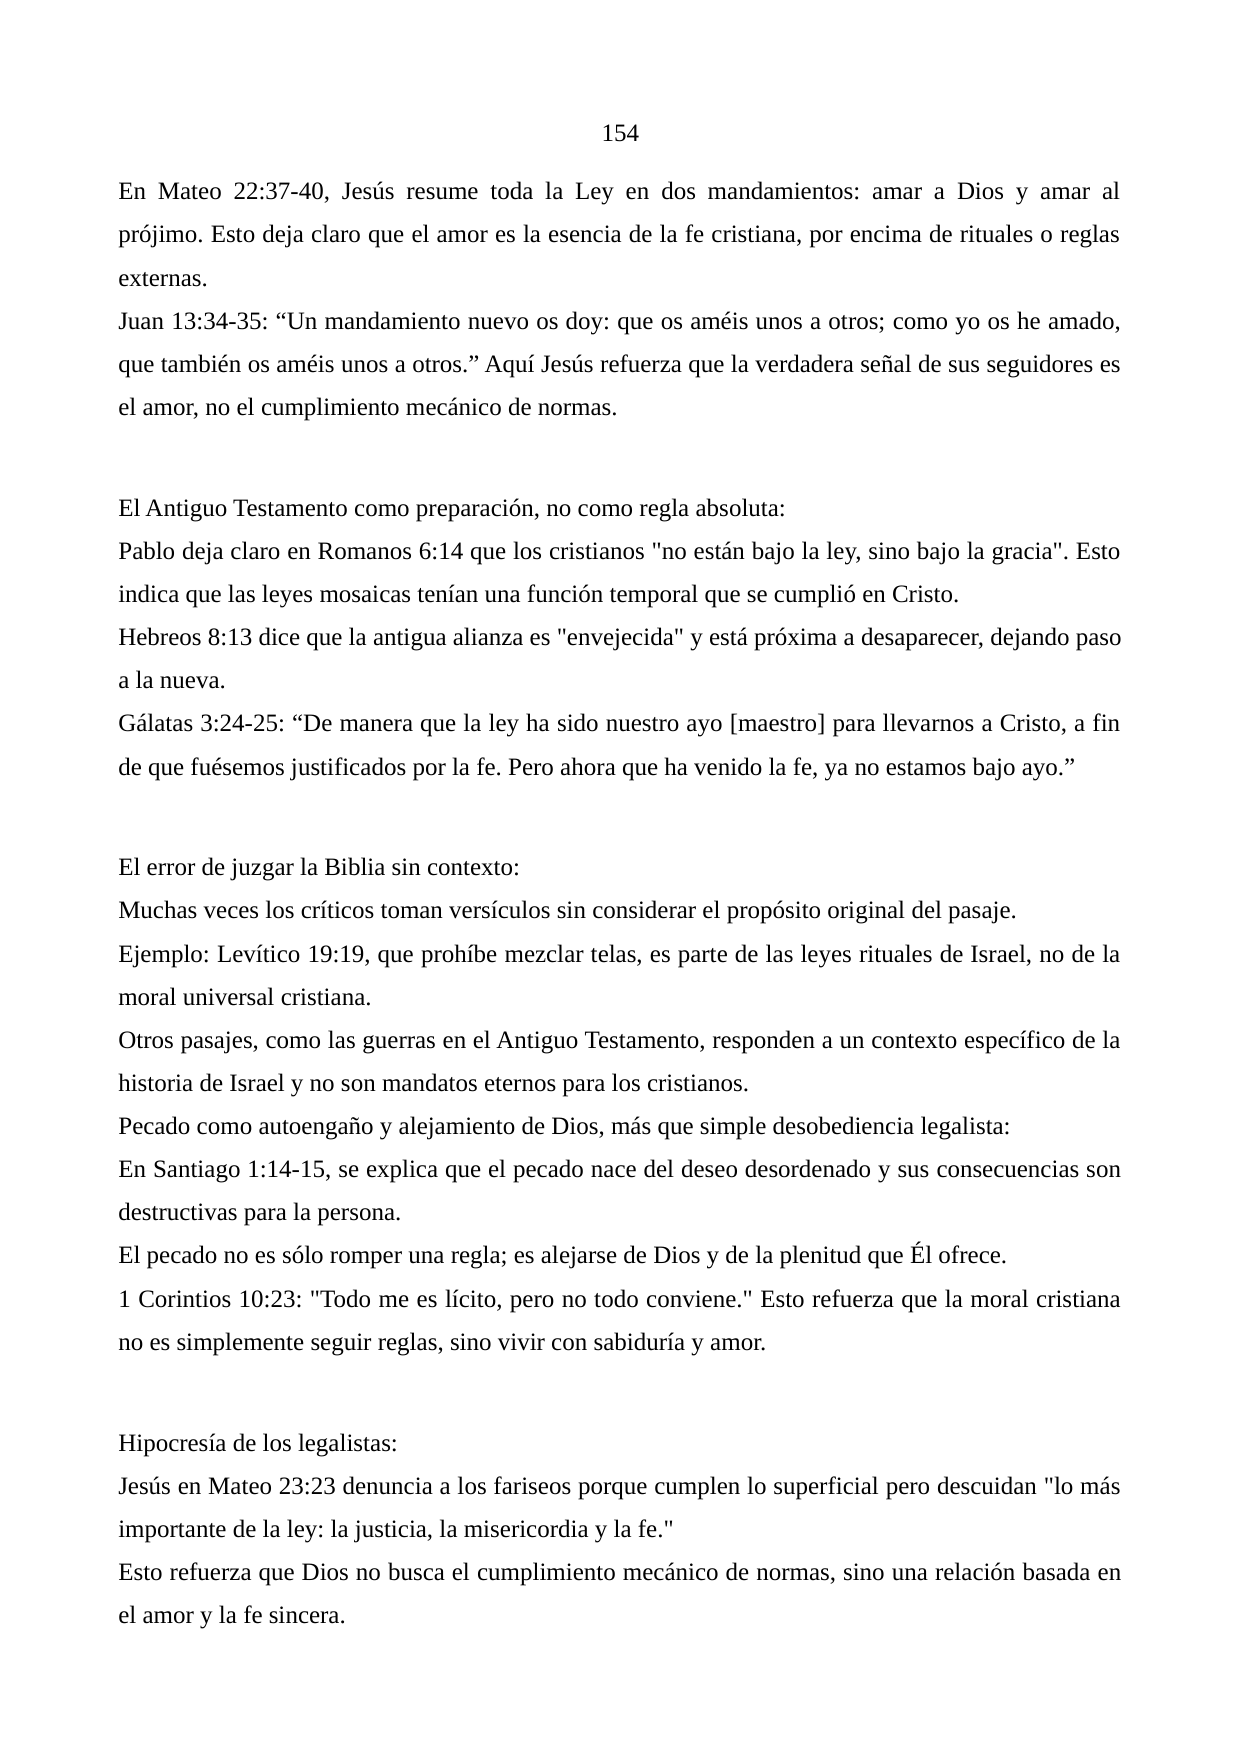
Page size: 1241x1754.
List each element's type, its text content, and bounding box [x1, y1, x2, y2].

text Juan 13:34-35: “Un mandamiento nuevo os doy: que os améis unos a otros; como yo os he amado, que también os améis unos a otros.” Aquí Jesús refuerza que la verdadera señal de sus seguidores es el amor, no el cumplimiento mecánico de normas. [118, 306, 1122, 421]
text Ejemplo: Levítico 19:19, que prohíbe mezclar telas, es parte de las leyes rituales de Israel, no de la moral universal cristiana. [118, 939, 1122, 1011]
text Jesús en Mateo 23:23 denuncia a los fariseos porque cumplen lo superficial pero descuidan "lo más importante de la ley: la justicia, la misericordia y la fe." [118, 1471, 1122, 1543]
text Hipocresía de los legalistas: [118, 1428, 1122, 1456]
text 1 Corintios 10:23: "Todo me es lícito, pero no todo conviene." Esto refuerza que la moral cristiana no es simplemente seguir reglas, sino vivir con sabiduría y amor. [118, 1284, 1122, 1356]
text El error de juzgar la Biblia sin contexto: [118, 852, 1122, 881]
text El Antiguo Testamento como preparación, no como regla absoluta: [118, 493, 1122, 522]
text Pecado como autoengaño y alejamiento de Dios, más que simple desobediencia legalista: [118, 1111, 1122, 1140]
text Hebreos 8:13 dice que la antigua alianza es "envejecida" y está próxima a desaparecer, dejando paso a la nueva. [118, 622, 1122, 694]
text Pablo deja claro en Romanos 6:14 que los cristianos "no están bajo la ley, sino bajo la gracia". Esto indica que las leyes mosaicas tenían una función temporal que se cumplió en Cristo. [118, 536, 1122, 608]
text En Mateo 22:37-40, Jesús resume toda la Ley en dos mandamientos: amar a Dios y amar al prójimo. Esto deja claro que el amor es la esencia de la fe cristiana, por encima de rituales o reglas externas. [118, 176, 1122, 291]
text Otros pasajes, como las guerras en el Antiguo Testamento, responden a un contexto específico de la historia de Israel y no son mandatos eternos para los cristianos. [118, 1025, 1122, 1097]
text El pecado no es sólo romper una regla; es alejarse de Dios y de la plenitud que Él ofrece. [118, 1241, 1122, 1269]
text En Santiago 1:14-15, se explica que el pecado nace del deseo desordenado y sus consecuencias son destructivas para la persona. [118, 1154, 1122, 1226]
text Gálatas 3:24-25: “De manera que la ley ha sido nuestro ayo [maestro] para llevarnos a Cristo, a fin de que fuésemos justificados por la fe. Pero ahora que ha venido la fe, ya no estamos bajo ayo.” [118, 708, 1122, 780]
text Muchas veces los críticos toman versículos sin considerar el propósito original del pasaje. [118, 896, 1122, 924]
text Esto refuerza que Dios no busca el cumplimiento mecánico de normas, sino una relación basada en el amor y la fe sincera. [118, 1557, 1122, 1629]
